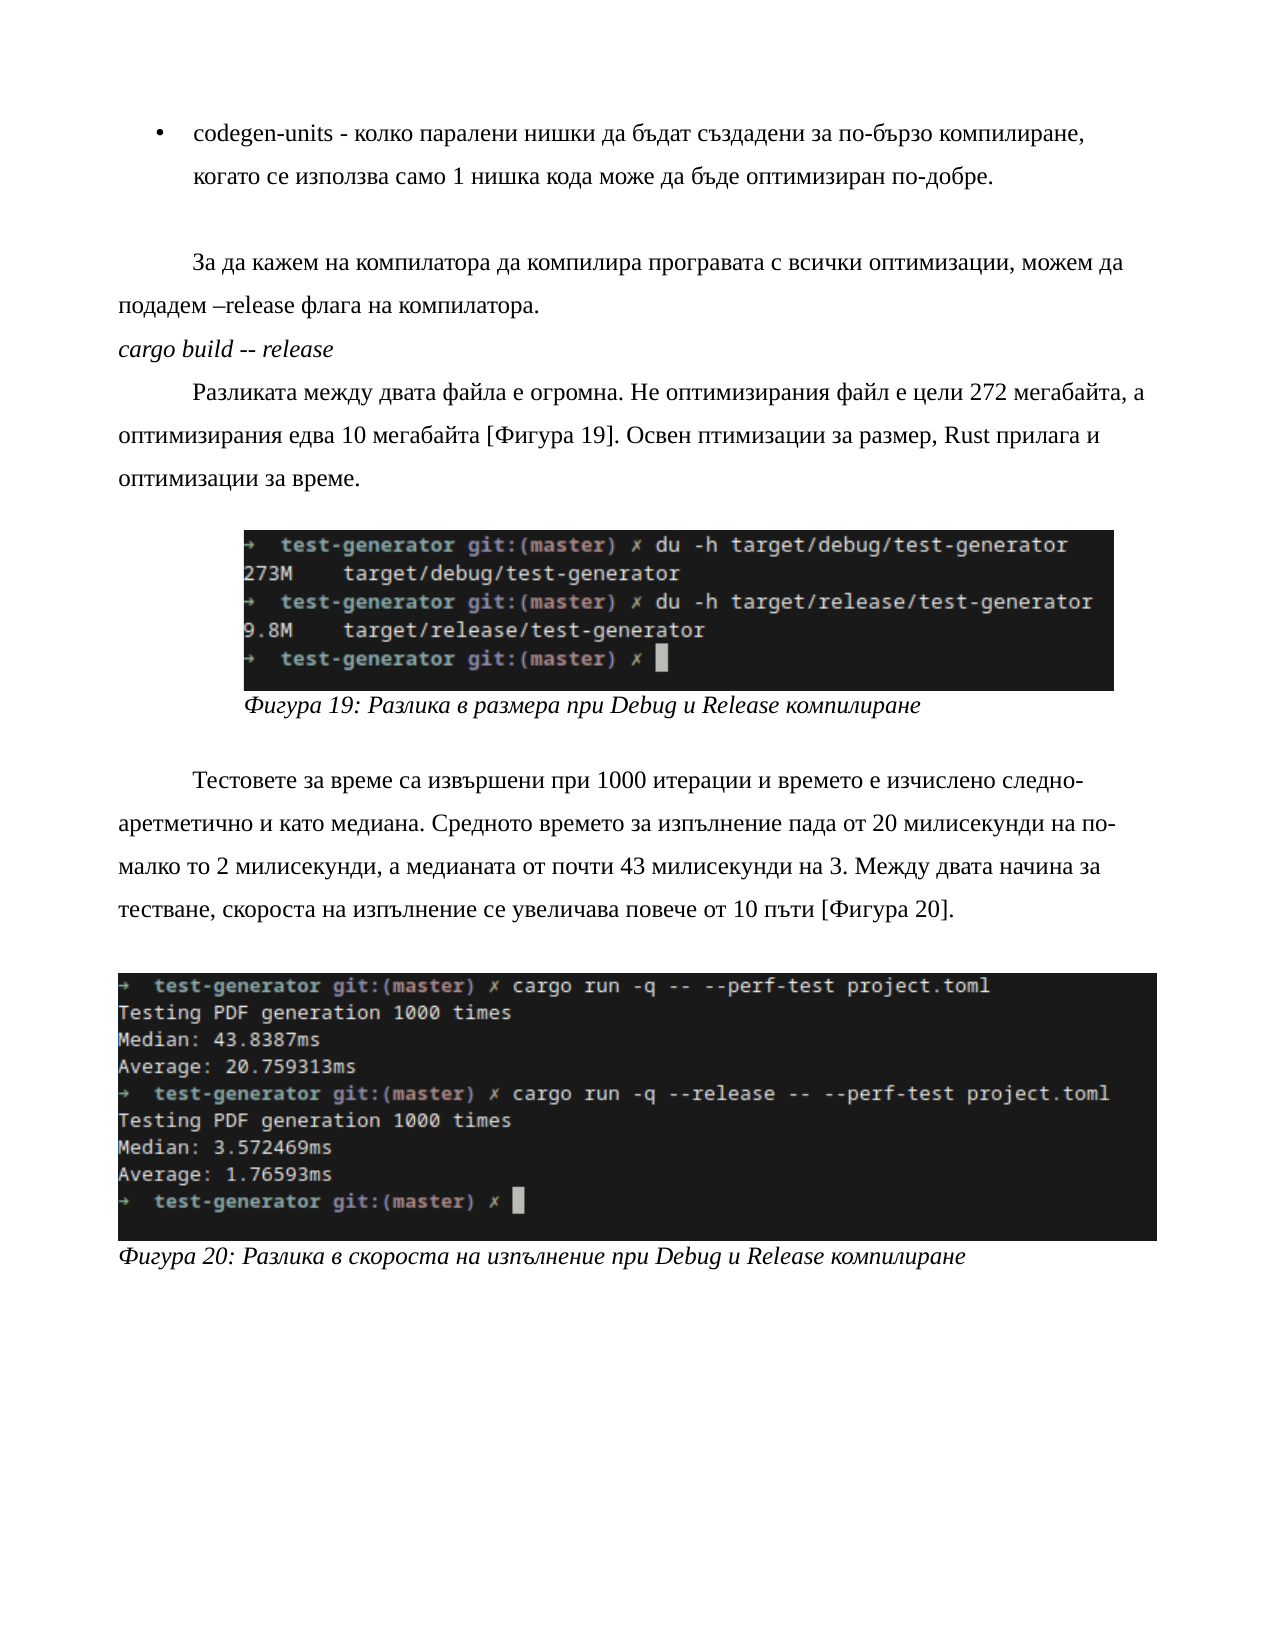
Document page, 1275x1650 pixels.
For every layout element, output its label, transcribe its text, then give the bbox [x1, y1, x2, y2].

picture [243, 530, 1114, 691]
picture [118, 973, 1157, 1241]
text Фигура 19: Разлика в размера при Debug и Release компилиране [244, 691, 1114, 719]
text Разликата между двата файла е огромна. Не оптимизирания файл е цели 272 мегабайта, а оптимизирания едва 10 мегабайта [Фигура 19]. Освен птимизации за размер, Rust прилага и оптимизации за време. Тестовете за време са извършени при 1000 итерации и времето е изчислено следно-аретметично и като медиана. Средното времето за изпълнение пада от 20 милисекунди на по-малко то 2 милисекунди, а медианата от почти 43 милисекунди на 3. Между двата начина за тестване, скороста на изпълнение се увеличава повече от 10 пъти [Фигура 20]. [118, 377, 1157, 973]
text За да кажем на компилатора да компилира програвата с всички оптимизации, можем да [118, 247, 1157, 276]
list codegen-units - колко паралени нишки да бъдат създадени за по-бързо компилиране, когато се използва само 1 нишка кода може да бъде оптимизиран по-добре. [156, 118, 1157, 190]
text [118, 1269, 1157, 1341]
text Фигура 20: Разлика в скороста на изпълнение при Debug и Release компилиране [118, 1241, 1157, 1269]
text подадем –release флага на компилатора. [118, 291, 1157, 319]
text cargo build -- release [118, 334, 1157, 362]
